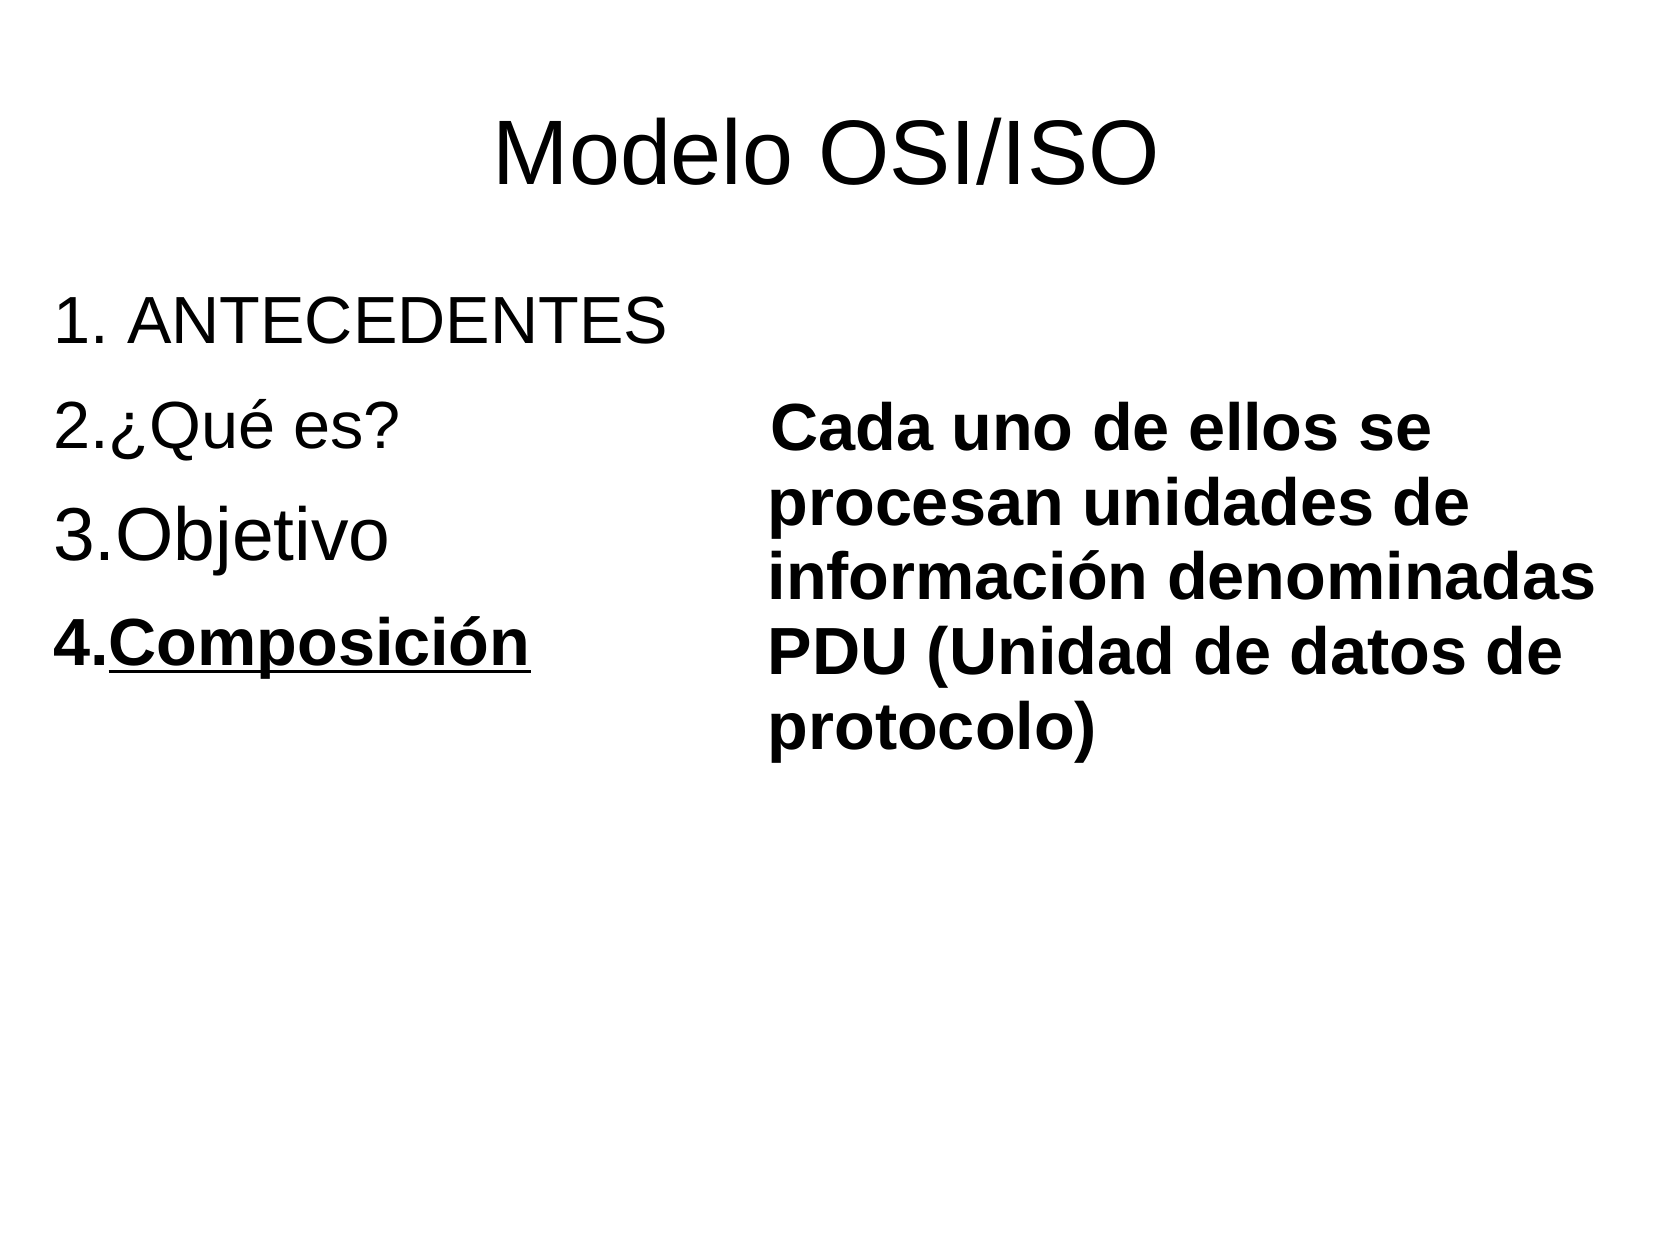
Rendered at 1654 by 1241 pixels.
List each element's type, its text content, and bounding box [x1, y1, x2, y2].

list Cada uno de ellos se procesan unidades de información denominadas PDU (Unidad de datos de protocolo) [696, 389, 1607, 868]
list ANTECEDENTES ¿Qué es? Objetivo Composición [35, 283, 851, 1102]
title Modelo OSI/ISO [82, 49, 1571, 257]
list [720, 290, 1630, 1109]
